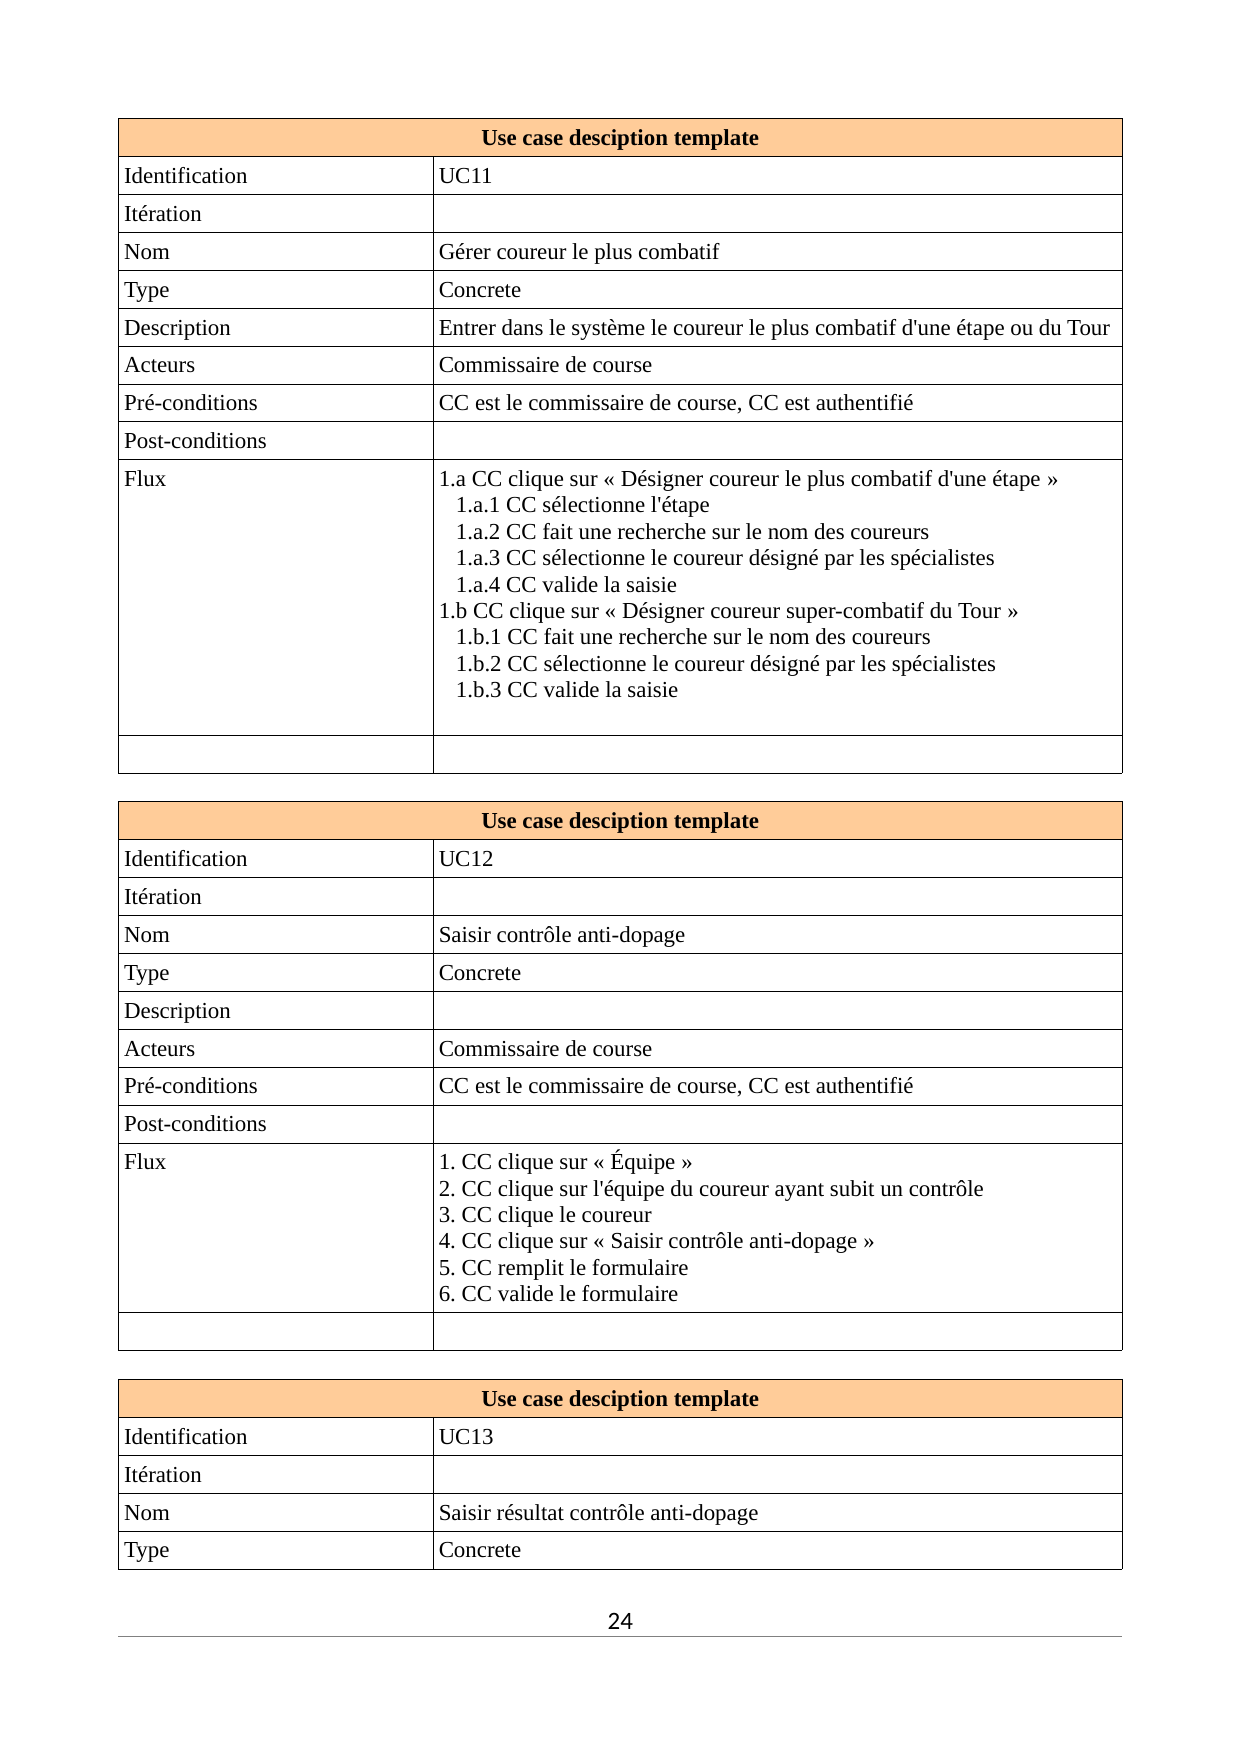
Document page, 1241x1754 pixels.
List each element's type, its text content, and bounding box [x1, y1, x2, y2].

table_cell Saisir contrôle anti-dopage [434, 916, 1122, 953]
table_cell Concrete [434, 271, 1122, 308]
table_cell Pré-conditions [119, 385, 433, 421]
table_cell Identification [119, 1418, 433, 1455]
table_cell Description [119, 992, 433, 1029]
table_cell Concrete [434, 954, 1122, 991]
table_cell Nom [119, 1494, 433, 1531]
table_cell UC13 [434, 1418, 1122, 1455]
table_cell Type [119, 1532, 433, 1568]
table_cell Itération [119, 878, 433, 915]
table_cell [434, 992, 1122, 1029]
table_cell Itération [119, 195, 433, 232]
table_cell UC11 [434, 157, 1122, 194]
table_cell [119, 736, 433, 772]
table_cell [434, 1456, 1122, 1493]
table_cell [119, 1313, 433, 1350]
table_header Use case desciption template [119, 802, 1122, 839]
table_cell Itération [119, 1456, 433, 1493]
table_cell Type [119, 271, 433, 308]
table_cell Entrer dans le système le coureur le plus combatif d'une étape ou du Tour [434, 309, 1122, 346]
table_cell [434, 736, 1122, 772]
table_cell Concrete [434, 1532, 1122, 1568]
table_cell Nom [119, 916, 433, 953]
table_cell Identification [119, 840, 433, 877]
table_cell Flux [119, 460, 433, 734]
table_cell [434, 195, 1122, 232]
table_cell Post-conditions [119, 1106, 433, 1142]
table_cell Post-conditions [119, 422, 433, 459]
table_cell [434, 422, 1122, 459]
table_cell Commissaire de course [434, 1030, 1122, 1067]
table_cell Description [119, 309, 433, 346]
table_cell 1.a CC clique sur « Désigner coureur le plus combatif d'une étape » 1.a.1 CC sélectionne l'étape 1.a.2 CC fait une recherche sur le nom des coureurs 1.a.3 CC sélectionne le coureur désigné par les spécialistes 1.a.4 CC valide la saisie 1.b CC clique sur « Désigner coureur super-combatif du Tour » 1.b.1 CC fait une recherche sur le nom des coureurs 1.b.2 CC sélectionne le coureur désigné par les spécialistes 1.b.3 CC valide la saisie [434, 460, 1122, 734]
table_cell [434, 1106, 1122, 1142]
table_cell Nom [119, 233, 433, 270]
table_cell CC est le commissaire de course, CC est authentifié [434, 1068, 1122, 1104]
table_cell UC12 [434, 840, 1122, 877]
table_cell Pré-conditions [119, 1068, 433, 1104]
table_cell Saisir résultat contrôle anti-dopage [434, 1494, 1122, 1531]
table_cell Gérer coureur le plus combatif [434, 233, 1122, 270]
table_cell Type [119, 954, 433, 991]
table_cell CC est le commissaire de course, CC est authentifié [434, 385, 1122, 421]
table_cell Flux [119, 1144, 433, 1312]
table_cell Identification [119, 157, 433, 194]
table_header Use case desciption template [119, 1380, 1122, 1417]
table_cell [434, 878, 1122, 915]
table_cell 1. CC clique sur « Équipe » 2. CC clique sur l'équipe du coureur ayant subit un contrôle 3. CC clique le coureur 4. CC clique sur « Saisir contrôle anti-dopage » 5. CC remplit le formulaire 6. CC valide le formulaire [434, 1144, 1122, 1312]
table_cell [434, 1313, 1122, 1350]
table_cell Acteurs [119, 347, 433, 383]
table_header Use case desciption template [119, 119, 1122, 156]
table_cell Acteurs [119, 1030, 433, 1067]
table_cell Commissaire de course [434, 347, 1122, 383]
